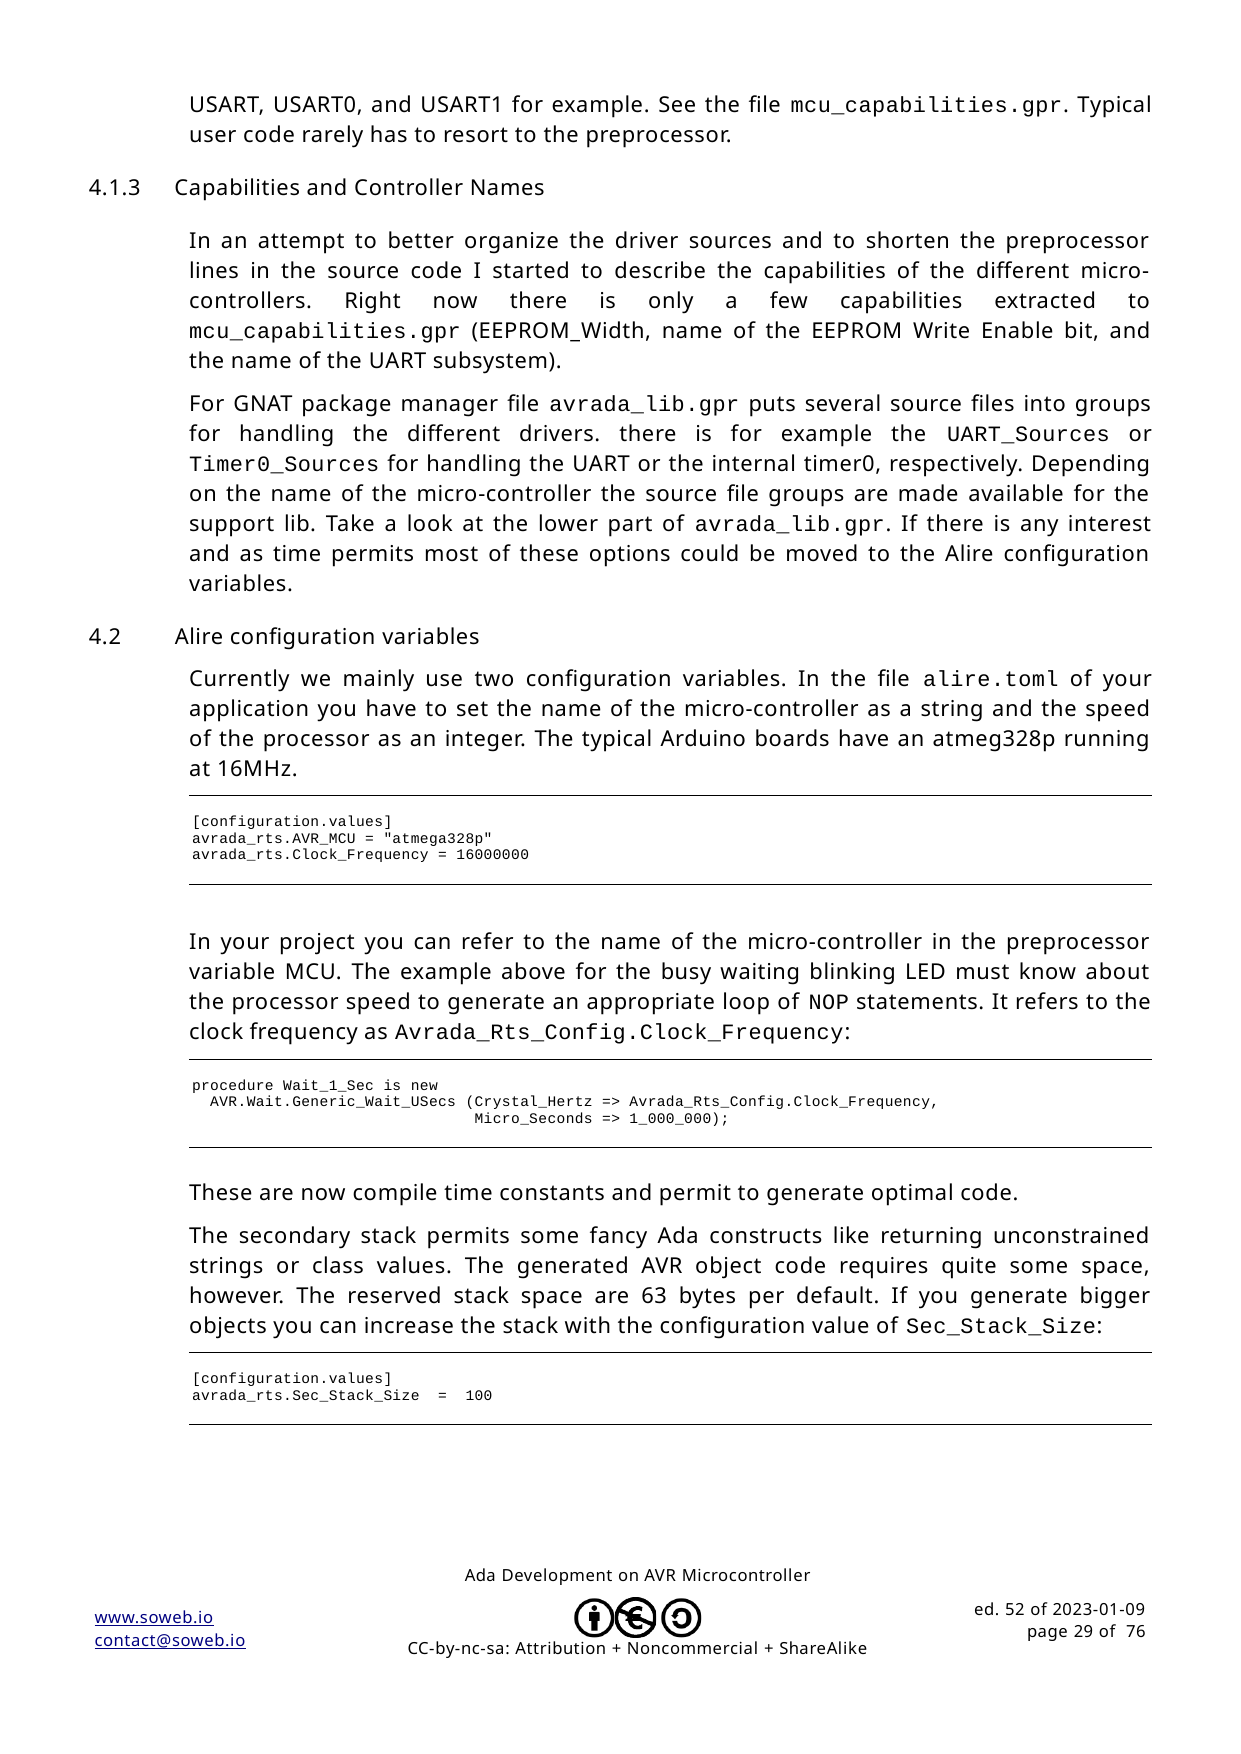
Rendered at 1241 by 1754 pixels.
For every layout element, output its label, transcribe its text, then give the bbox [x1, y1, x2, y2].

text In your project you can refer to the name of the micro-controller in the preprocessor variable MCU. The example above for the busy waiting blinking LED must know about the processor speed to generate an appropriate loop of NOP statements. It refers to the clock frequency as Avrada_Rts_Config.Clock_Frequency: [189, 926, 1152, 1046]
picture [573, 1597, 657, 1638]
list [configuration.values] [189, 796, 1152, 828]
text For GNAT package manager file avrada_lib.gpr puts several source files into groups for handling the different drivers. there is for example the UART_Sources or Timer0_Sources for handling the UART or the internal timer0, respectively. Depending on the name of the micro-controller the source file groups are made available for the support lib. Take a look at the lower part of avrada_lib.gpr. If there is any interest and as time permits most of these options could be moved to the Alire configuration variables. [189, 387, 1152, 597]
list Micro_Seconds => 1_000_000); [189, 1108, 1152, 1147]
list avrada_rts.AVR_MCU = "atmega328p" [189, 828, 1152, 845]
list avrada_rts.Clock_Frequency = 16000000 [189, 845, 1152, 884]
text USART, USART0, and USART1 for example. See the file mcu_capabilities.gpr. Typical user code rarely has to resort to the preprocessor. [189, 88, 1152, 148]
list [configuration.values] [189, 1353, 1152, 1385]
text These are now compile time constants and permit to generate optimal code. [189, 1148, 1152, 1207]
subtitle Capabilities and Controller Names [88, 172, 1152, 213]
picture [660, 1597, 702, 1638]
text The secondary stack permits some fancy Ada constructs like returning unconstrained strings or class values. The generated AVR object code requires quite some space, however. The reserved stack space are 63 bytes per default. If you generate bigger objects you can increase the stack with the configuration value of Sec_Stack_Size: [189, 1219, 1152, 1339]
list AVR.Wait.Generic_Wait_USecs (Crystal_Hertz => Avrada_Rts_Config.Clock_Frequency, [189, 1092, 1152, 1108]
list avrada_rts.Sec_Stack_Size = 100 [189, 1385, 1152, 1424]
text In an attempt to better organize the driver sources and to shorten the preprocessor lines in the source code I started to describe the capabilities of the different micro-controllers. Right now there is only a few capabilities extracted to mcu_capabilities.gpr (EEPROM_Width, name of the EEPROM Write Enable bit, and the name of the UART subsystem). [189, 225, 1152, 375]
text Currently we mainly use two configuration variables. In the file alire.toml of your application you have to set the name of the micro-controller as a string and the speed of the processor as an integer. The typical Arduino boards have an atmeg328p running at 16MHz. [189, 663, 1152, 783]
list procedure Wait_1_Sec is new [189, 1060, 1152, 1092]
subtitle Alire configuration variables [88, 621, 1152, 651]
